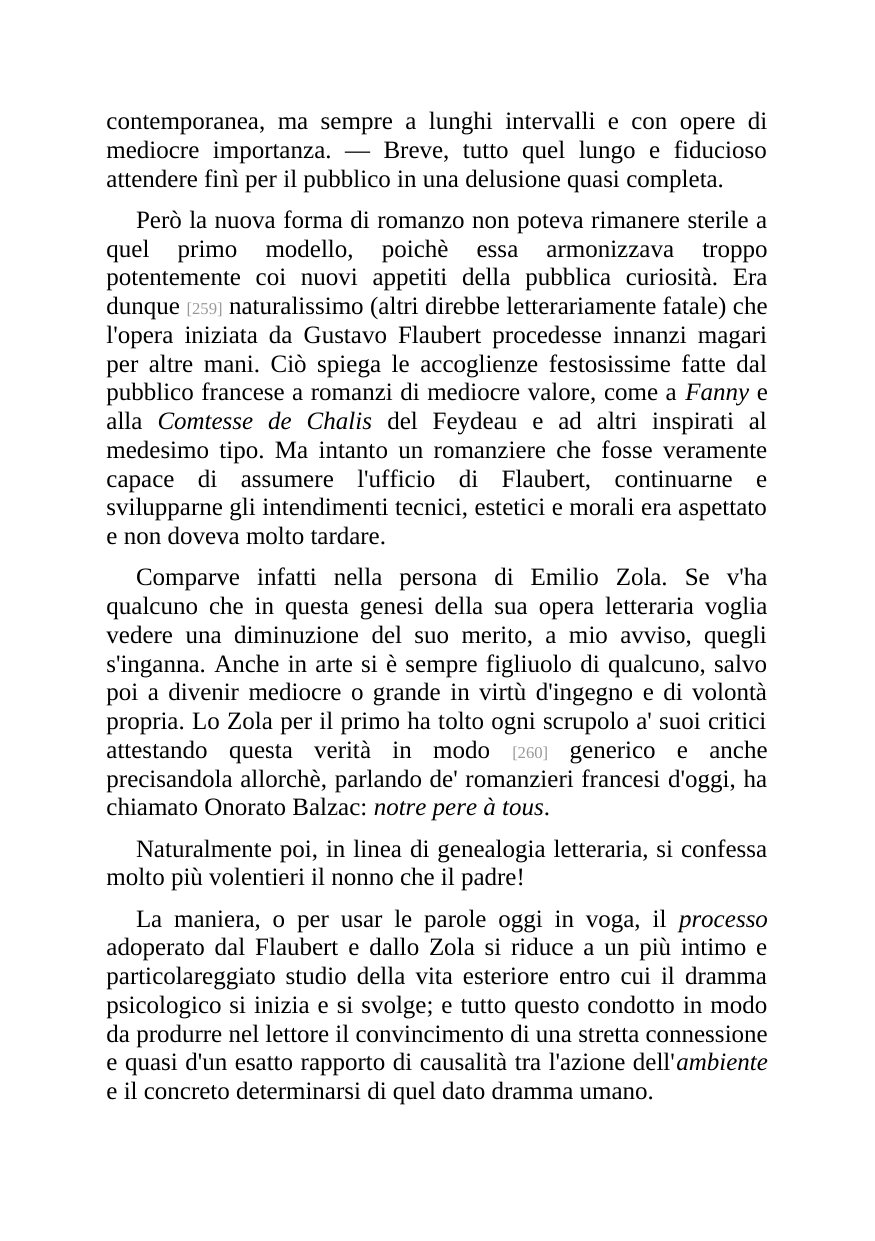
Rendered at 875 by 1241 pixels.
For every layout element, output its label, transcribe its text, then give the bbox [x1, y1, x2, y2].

text Comparve infatti nella persona di Emilio Zola. Se v'ha qualcuno che in questa genesi della sua opera letteraria voglia vedere una diminuzione del suo merito, a mio avviso, quegli s'inganna. Anche in arte si è sempre figliuolo di qualcuno, salvo poi a divenir mediocre o grande in virtù d'ingegno e di volontà propria. Lo Zola per il primo ha tolto ogni scrupolo a' suoi critici attestando questa verità in modo [260] generico e anche precisandola allorchè, parlando de' romanzieri francesi d'oggi, ha chiamato Onorato Balzac: notre pere à tous. [106, 562, 768, 821]
text La maniera, o per usar le parole oggi in voga, il processo adoperato dal Flaubert e dallo Zola si riduce a un più intimo e particolareggiato studio della vita esteriore entro cui il dramma psicologico si inizia e si svolge; e tutto questo condotto in modo da produrre nel lettore il convincimento di una stretta connessione e quasi d'un esatto rapporto di causalità tra l'azione dell'ambiente e il concreto determinarsi di quel dato dramma umano. [106, 904, 768, 1105]
text Però la nuova forma di romanzo non poteva rimanere sterile a quel primo modello, poichè essa armonizzava troppo potentemente coi nuovi appetiti della pubblica curiosità. Era dunque [259] naturalissimo (altri direbbe letterariamente fatale) che l'opera iniziata da Gustavo Flaubert procedesse innanzi magari per altre mani. Ciò spiega le accoglienze festosissime fatte dal pubblico francese a romanzi di mediocre valore, come a Fanny e alla Comtesse de Chalis del Feydeau e ad altri inspirati al medesimo tipo. Ma intanto un romanziere che fosse veramente capace di assumere l'ufficio di Flaubert, continuarne e svilupparne gli intendimenti tecnici, estetici e morali era aspettato e non doveva molto tardare. [106, 205, 768, 550]
text Naturalmente poi, in linea di genealogia letteraria, si confessa molto più volentieri il nonno che il padre! [106, 834, 768, 891]
text contemporanea, ma sempre a lunghi intervalli e con opere di mediocre importanza. — Breve, tutto quel lungo e fiducioso attendere finì per il pubblico in una delusione quasi completa. [106, 106, 768, 192]
